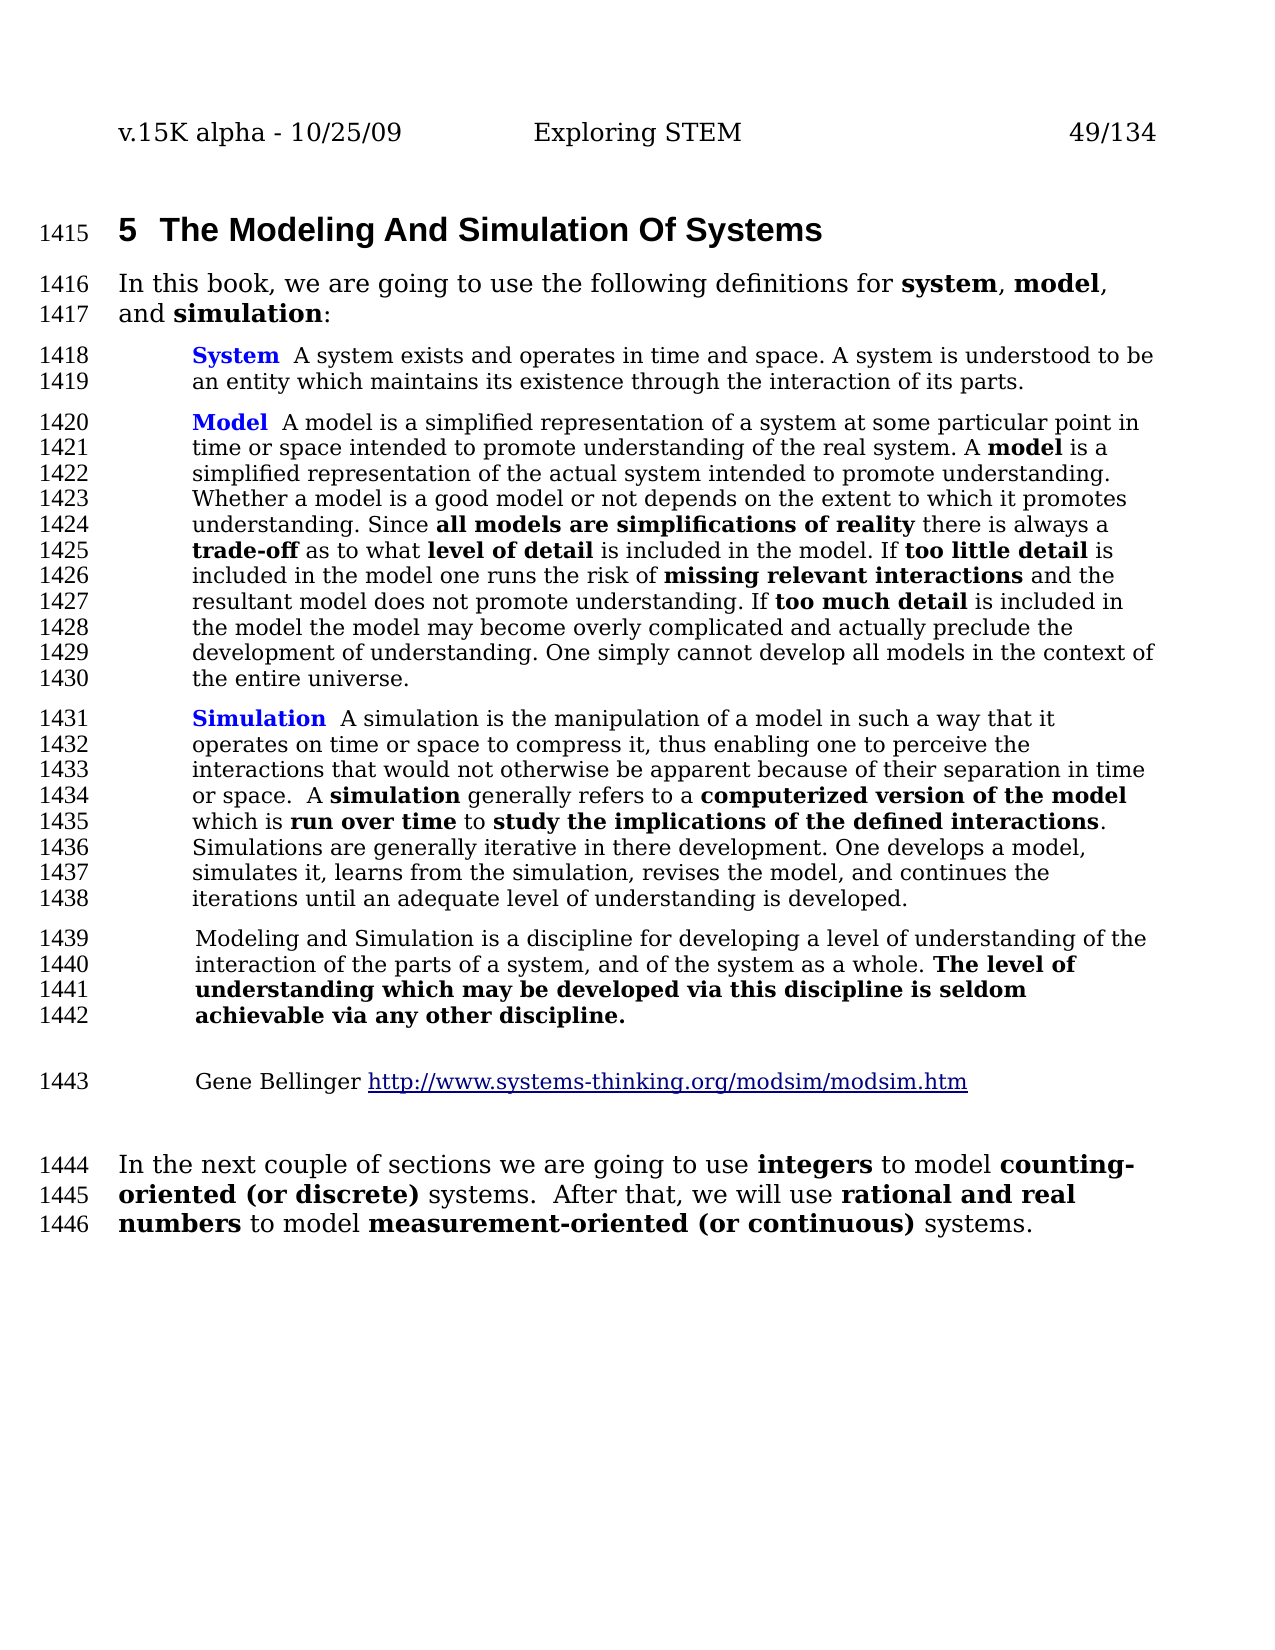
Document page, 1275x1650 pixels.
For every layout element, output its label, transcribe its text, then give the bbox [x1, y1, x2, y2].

list Model A model is a simplified representation of a system at some particular point in time or space intended to promote understanding of the real system. A model is a simplified representation of the actual system intended to promote understanding. Whether a model is a good model or not depends on the extent to which it promotes understanding. Since all models are simplifications of reality there is always a trade-off as to what level of detail is included in the model. If too little detail is included in the model one runs the risk of missing relevant interactions and the resultant model does not promote understanding. If too much detail is included in the model the model may become overly complicated and actually preclude the development of understanding. One simply cannot develop all models in the context of the entire universe. [162, 409, 1157, 691]
list System A system exists and operates in time and space. A system is understood to be an entity which maintains its existence through the interaction of its parts. [162, 343, 1157, 394]
text Modeling and Simulation is a discipline for developing a level of understanding of the interaction of the parts of a system, and of the system as a whole. The level of understanding which may be developed via this discipline is seldom achievable via any other discipline. [195, 926, 1157, 1054]
subtitle The Modeling And Simulation Of Systems [118, 210, 1157, 248]
text In the next couple of sections we are going to use integers to model counting-oriented (or discrete) systems. After that, we will use rational and real numbers to model measurement-oriented (or continuous) systems. [118, 1150, 1157, 1238]
text In this book, we are going to use the following definitions for system, model, and simulation: [118, 269, 1157, 328]
list Simulation A simulation is the manipulation of a model in such a way that it operates on time or space to compress it, thus enabling one to perceive the interactions that would not otherwise be apparent because of their separation in time or space. A simulation generally refers to a computerized version of the model which is run over time to study the implications of the defined interactions. Simulations are generally iterative in there development. One develops a model, simulates it, learns from the simulation, revises the model, and continues the iterations until an adequate level of understanding is developed. [162, 706, 1157, 911]
text Gene Bellinger http://www.systems-thinking.org/modsim/modsim.htm [195, 1069, 1157, 1095]
